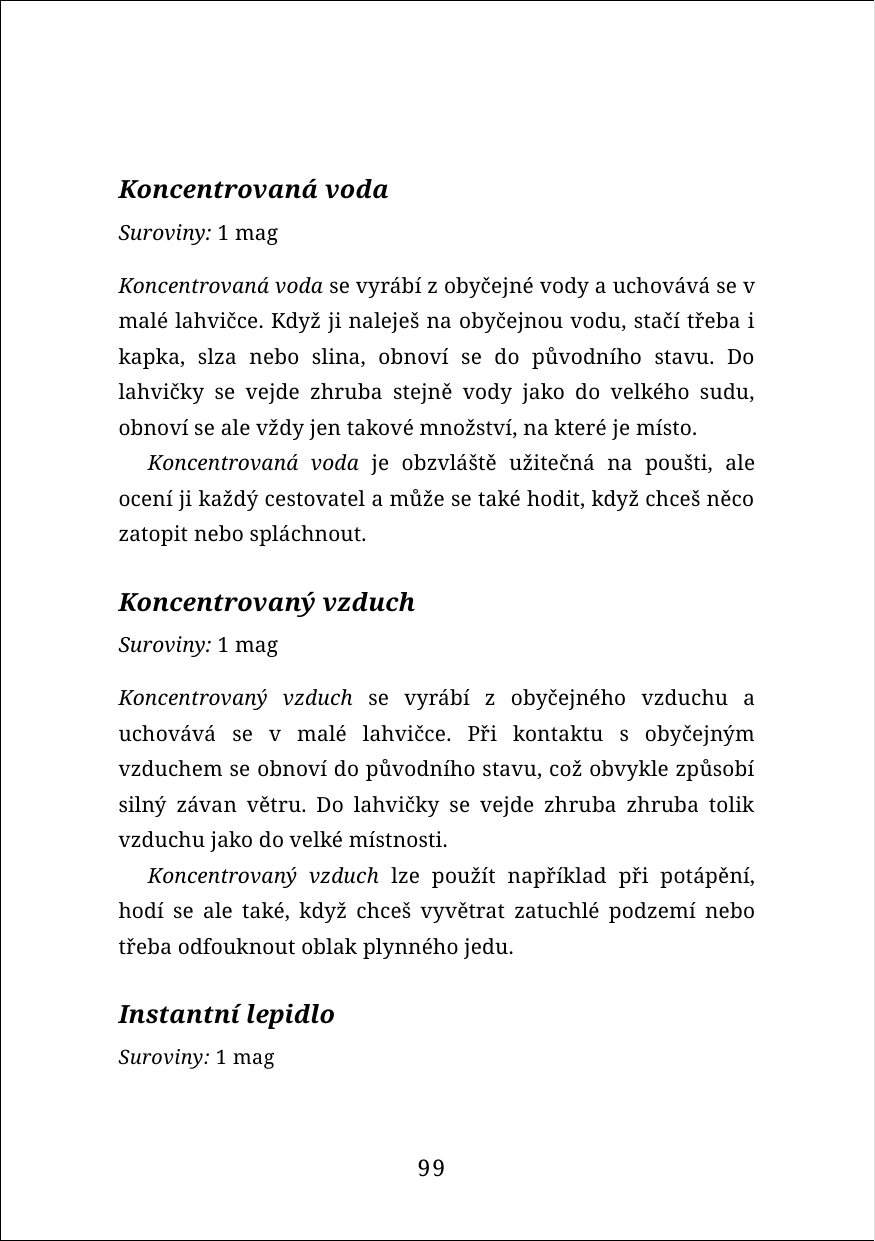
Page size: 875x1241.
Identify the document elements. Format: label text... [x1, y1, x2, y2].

subtitle Koncentrovaná voda [118, 172, 756, 206]
text Suroviny: 1 mag [118, 1043, 756, 1070]
text Koncentrovaný vzduch se vyrábí z obyčejného vzduchu a uchovává se v malé lahvičce. Při kontaktu s obyčejným vzduchem se obnoví do původního stavu, což obvykle způsobí silný závan větru. Do lahvičky se vejde zhruba zhruba tolik vzduchu jako do velké místnosti. Koncentrovaný vzduch lze použít například při potápění, hodí se ale také, když chceš vyvětrat zatuchlé podzemí nebo třeba odfouknout oblak plynného jedu. [118, 683, 756, 961]
subtitle Instantní lepidlo [118, 997, 756, 1031]
text Suroviny: 1 mag [118, 218, 756, 246]
subtitle Koncentrovaný vzduch [118, 584, 756, 618]
text Suroviny: 1 mag [118, 630, 756, 659]
text Koncentrovaná voda se vyrábí z obyčejné vody a uchovává se v malé lahvičce. Když ji naleješ na obyčejnou vodu, stačí třeba i kapka, slza nebo slina, obnoví se do původního stavu. Do lahvičky se vejde zhruba stejně vody jako do velkého sudu, obnoví se ale vždy jen takové množství, na které je místo. Koncentrovaná voda je obzvláště užitečná na poušti, ale ocení ji každý cestovatel a může se také hodit, když chceš něco zatopit nebo spláchnout. [118, 271, 756, 548]
